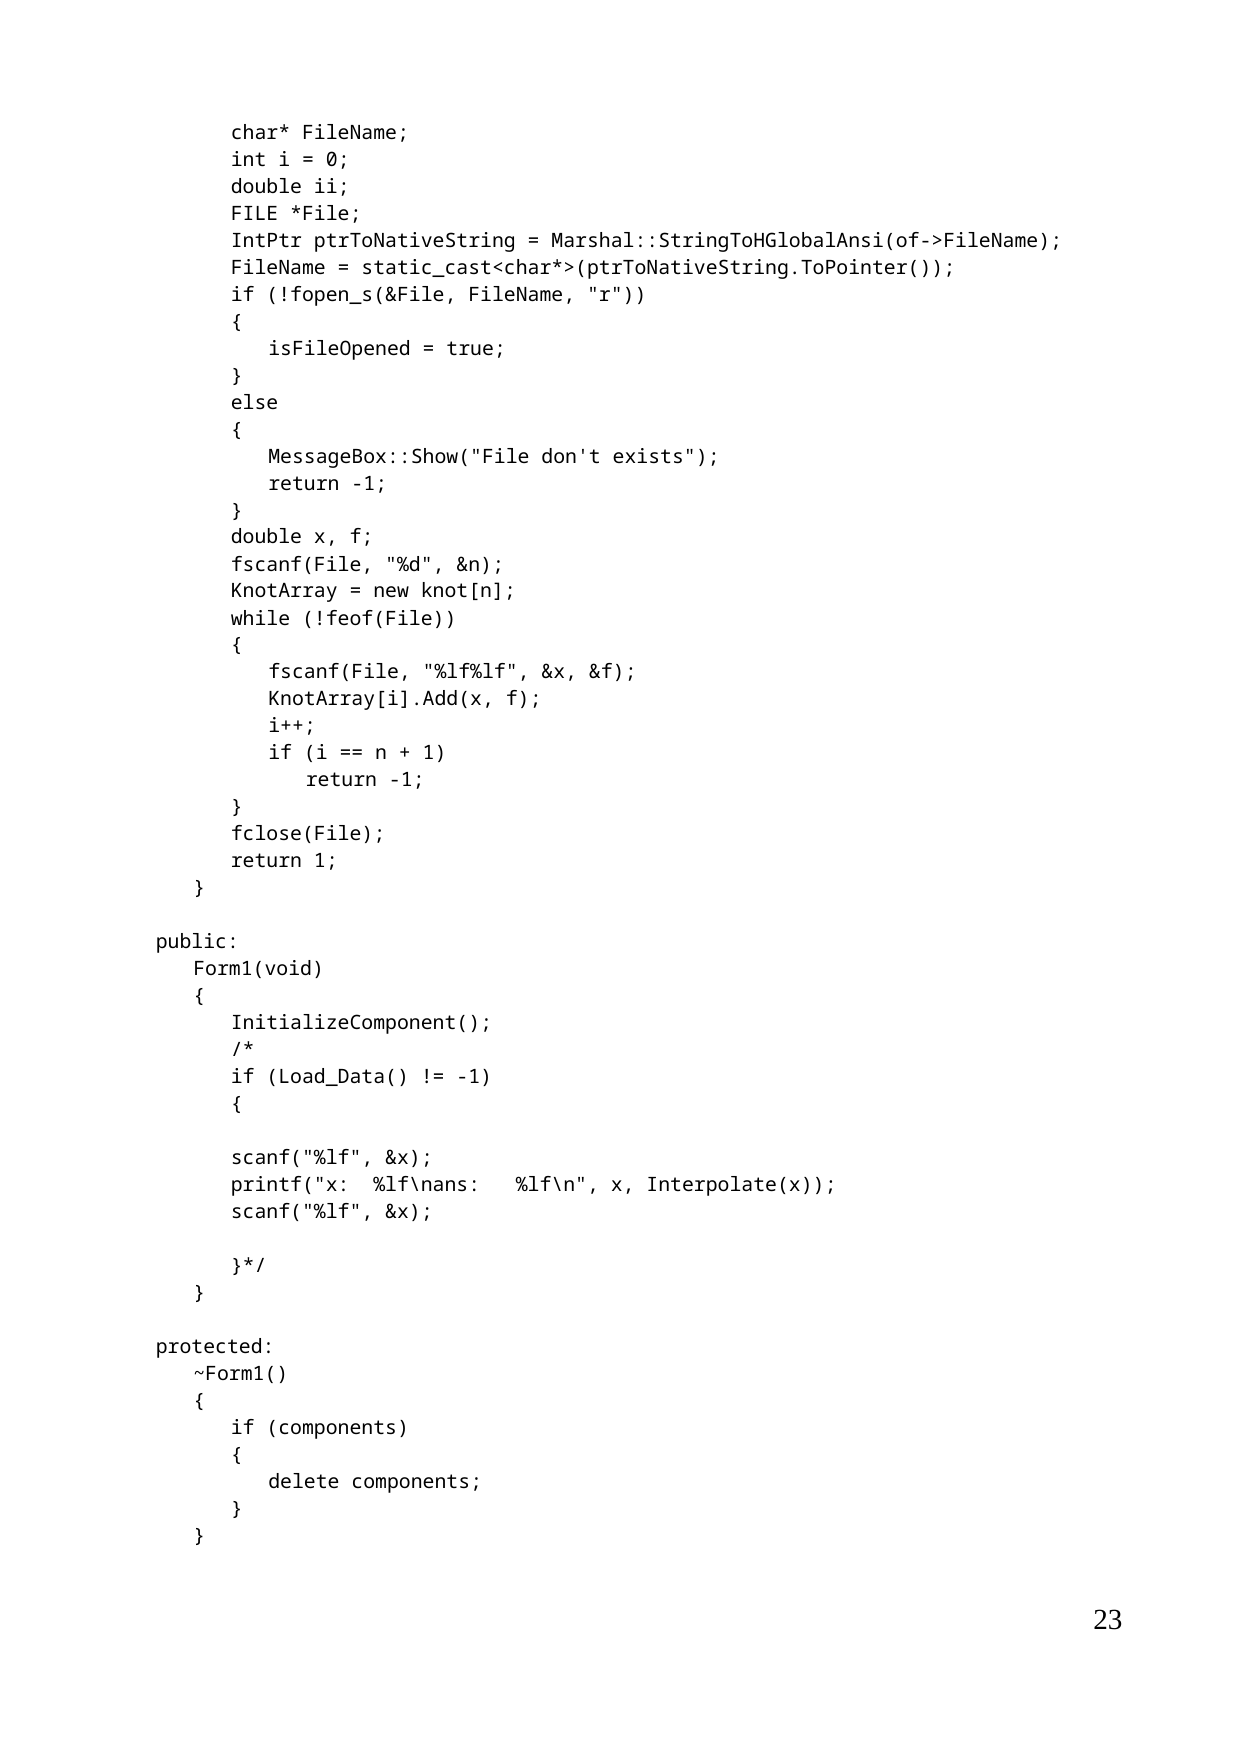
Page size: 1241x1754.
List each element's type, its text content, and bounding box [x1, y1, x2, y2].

text { [118, 1440, 1122, 1467]
text }*/ [118, 1251, 1122, 1278]
text return -1; [118, 766, 1122, 793]
text if (components) [118, 1413, 1122, 1440]
text fscanf(File, "%d", &n); [118, 550, 1122, 577]
text FILE *File; [118, 199, 1122, 226]
text printf("x: %lf\nans: %lf\n", x, Interpolate(x)); [118, 1170, 1122, 1197]
text fscanf(File, "%lf%lf", &x, &f); [118, 658, 1122, 685]
text } [118, 793, 1122, 819]
text if (i == n + 1) [118, 739, 1122, 766]
text { [118, 1089, 1122, 1116]
text if (Load_Data() != -1) [118, 1062, 1122, 1089]
text } [118, 361, 1122, 388]
text } [118, 873, 1122, 901]
text fclose(File); [118, 819, 1122, 847]
text delete components; [118, 1467, 1122, 1494]
text } [118, 1278, 1122, 1305]
text i++; [118, 712, 1122, 739]
text FileName = static_cast<char*>(ptrToNativeString.ToPointer()); [118, 253, 1122, 280]
text } [118, 1494, 1122, 1521]
text { [118, 631, 1122, 658]
text while (!feof(File)) [118, 604, 1122, 631]
text KnotArray[i].Add(x, f); [118, 685, 1122, 712]
text protected: [118, 1332, 1122, 1359]
text Form1(void) [118, 954, 1122, 981]
text MessageBox::Show("File don't exists"); [118, 442, 1122, 469]
text { [118, 415, 1122, 442]
text char* FileName; [118, 118, 1122, 145]
text isFileOpened = true; [118, 334, 1122, 361]
text public: [118, 927, 1122, 954]
text return -1; [118, 469, 1122, 496]
text IntPtr ptrToNativeString = Marshal::StringToHGlobalAnsi(of->FileName); [118, 226, 1122, 253]
text scanf("%lf", &x); [118, 1143, 1122, 1170]
text else [118, 388, 1122, 415]
text /* [118, 1035, 1122, 1062]
text ~Form1() [118, 1359, 1122, 1386]
text return 1; [118, 847, 1122, 873]
text InitializeComponent(); [118, 1008, 1122, 1035]
text scanf("%lf", &x); [118, 1197, 1122, 1224]
text } [118, 1521, 1122, 1548]
text { [118, 981, 1122, 1008]
text int i = 0; [118, 145, 1122, 172]
text double ii; [118, 172, 1122, 199]
text } [118, 496, 1122, 523]
text KnotArray = new knot[n]; [118, 577, 1122, 604]
text { [118, 1386, 1122, 1413]
text if (!fopen_s(&File, FileName, "r")) [118, 280, 1122, 307]
text double x, f; [118, 523, 1122, 550]
text { [118, 307, 1122, 334]
